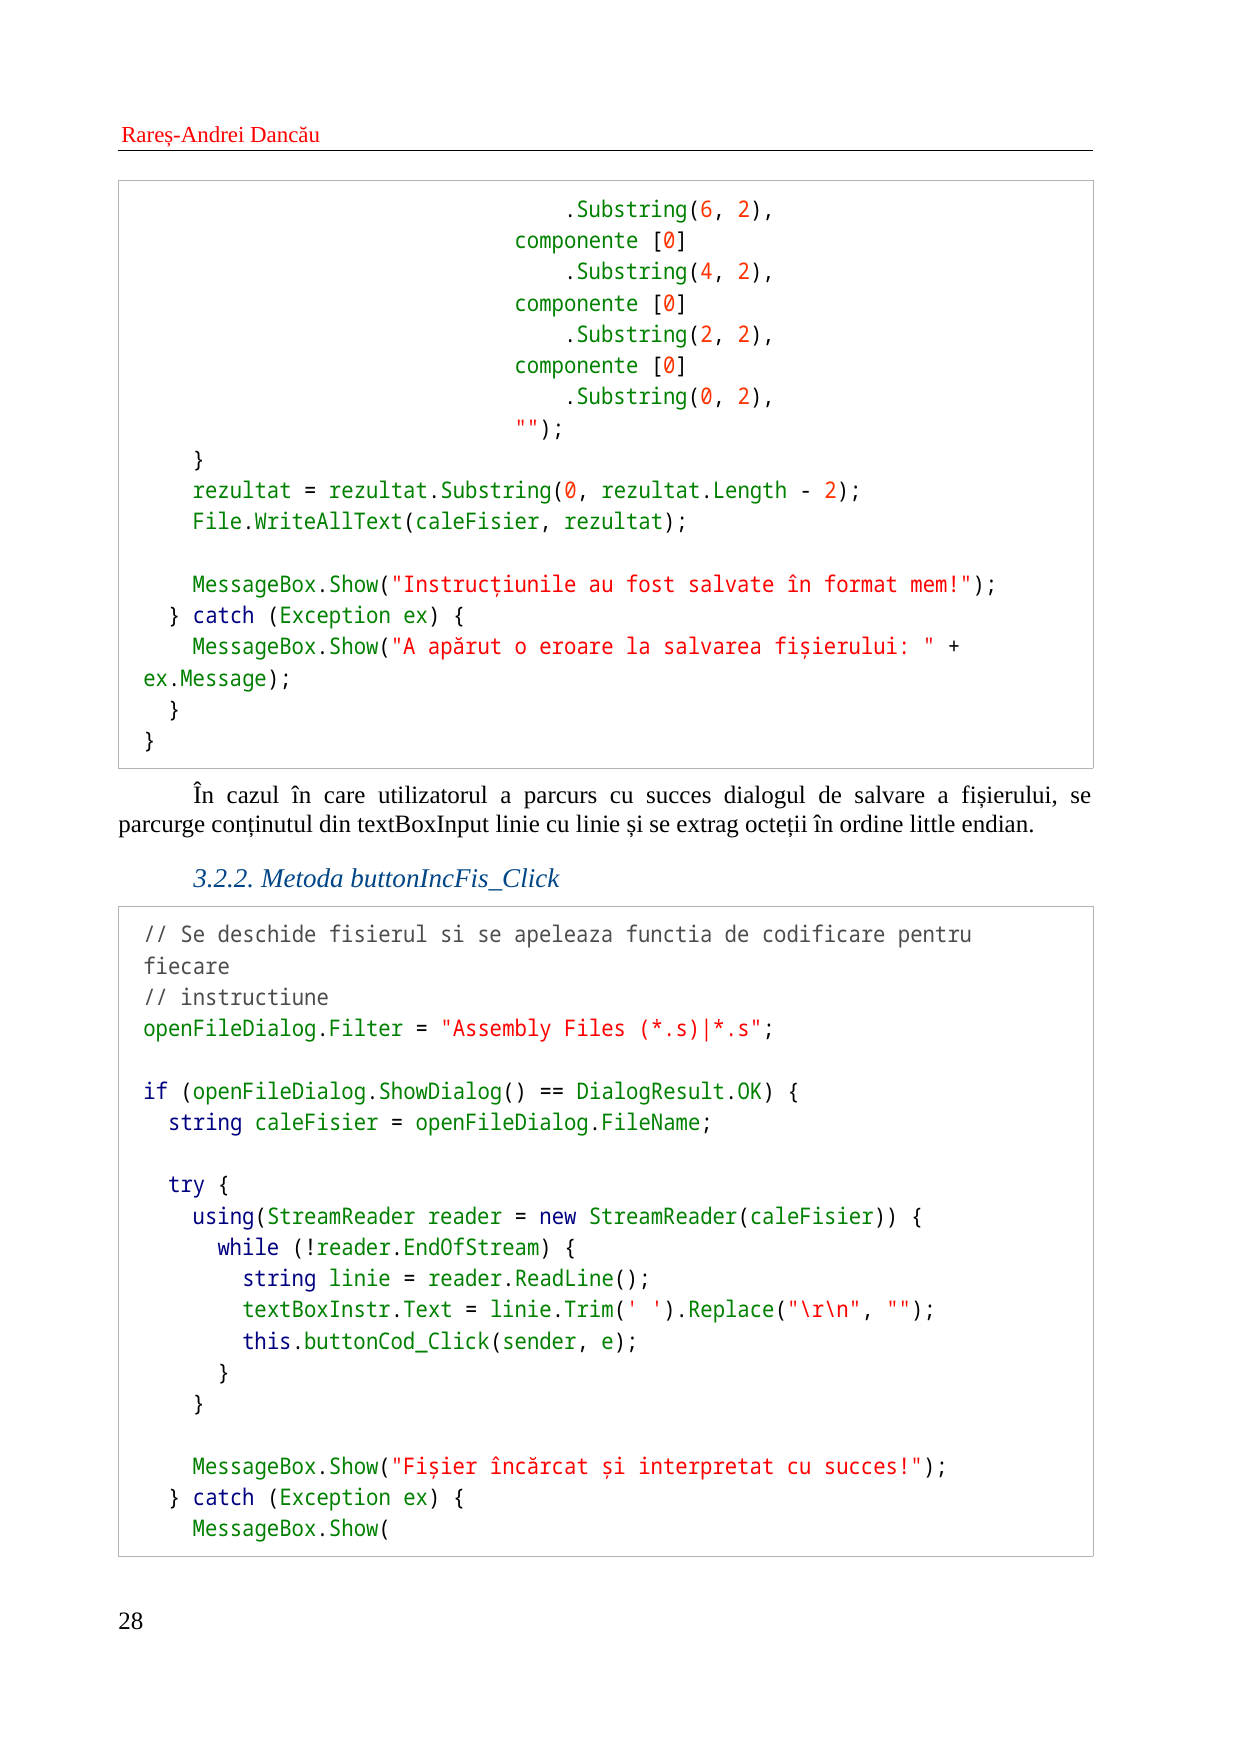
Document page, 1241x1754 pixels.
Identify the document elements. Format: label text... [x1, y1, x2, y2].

text .Substring(4, 2), [119, 243, 1093, 274]
text componente [0] [119, 211, 1093, 243]
text componente [0] [119, 336, 1093, 368]
text rezultat = rezultat.Substring(0, rezultat.Length - 2); [119, 461, 1093, 493]
text } catch (Exception ex) { [119, 1468, 1093, 1500]
text } [119, 711, 1093, 768]
text În cazul în care utilizatorul a parcurs cu succes dialogul de salvare a fișierului, se parcurge conținutul din textBoxInput linie cu linie și se extrag octeții în ordine little endian. [118, 780, 1093, 838]
text ""); [119, 399, 1093, 430]
text this.buttonCod_Click(sender, e); [119, 1312, 1093, 1343]
text .Substring(0, 2), [119, 368, 1093, 399]
text using(StreamReader reader = new StreamReader(caleFisier)) { [119, 1187, 1093, 1218]
text // Se deschide fisierul si se apeleaza functia de codificare pentru fiecare [119, 907, 1093, 968]
text .Substring(6, 2), [119, 181, 1093, 211]
subtitle Metoda buttonIncFis_Click [193, 862, 1093, 893]
text MessageBox.Show( [119, 1500, 1093, 1556]
text try { [119, 1156, 1093, 1187]
text MessageBox.Show("Instrucțiunile au fost salvate în format mem!"); [119, 555, 1093, 586]
text string caleFisier = openFileDialog.FileName; [119, 1093, 1093, 1137]
text } [119, 680, 1093, 711]
text textBoxInstr.Text = linie.Trim(' ').Replace("\r\n", ""); [119, 1281, 1093, 1312]
text string linie = reader.ReadLine(); [119, 1250, 1093, 1281]
text } [119, 1343, 1093, 1375]
text } [119, 1375, 1093, 1418]
text componente [0] [119, 274, 1093, 305]
text while (!reader.EndOfStream) { [119, 1218, 1093, 1250]
text .Substring(2, 2), [119, 305, 1093, 336]
text File.WriteAllText(caleFisier, rezultat); [119, 493, 1093, 536]
text } catch (Exception ex) { [119, 586, 1093, 618]
text MessageBox.Show("Fișier încărcat și interpretat cu succes!"); [119, 1437, 1093, 1468]
text } [119, 430, 1093, 461]
text openFileDialog.Filter = "Assembly Files (*.s)|*.s"; [119, 1000, 1093, 1043]
text if (openFileDialog.ShowDialog() == DialogResult.OK) { [119, 1062, 1093, 1093]
text MessageBox.Show("A apărut o eroare la salvarea fișierului: " + ex.Message); [119, 618, 1093, 680]
text // instructiune [119, 968, 1093, 1000]
